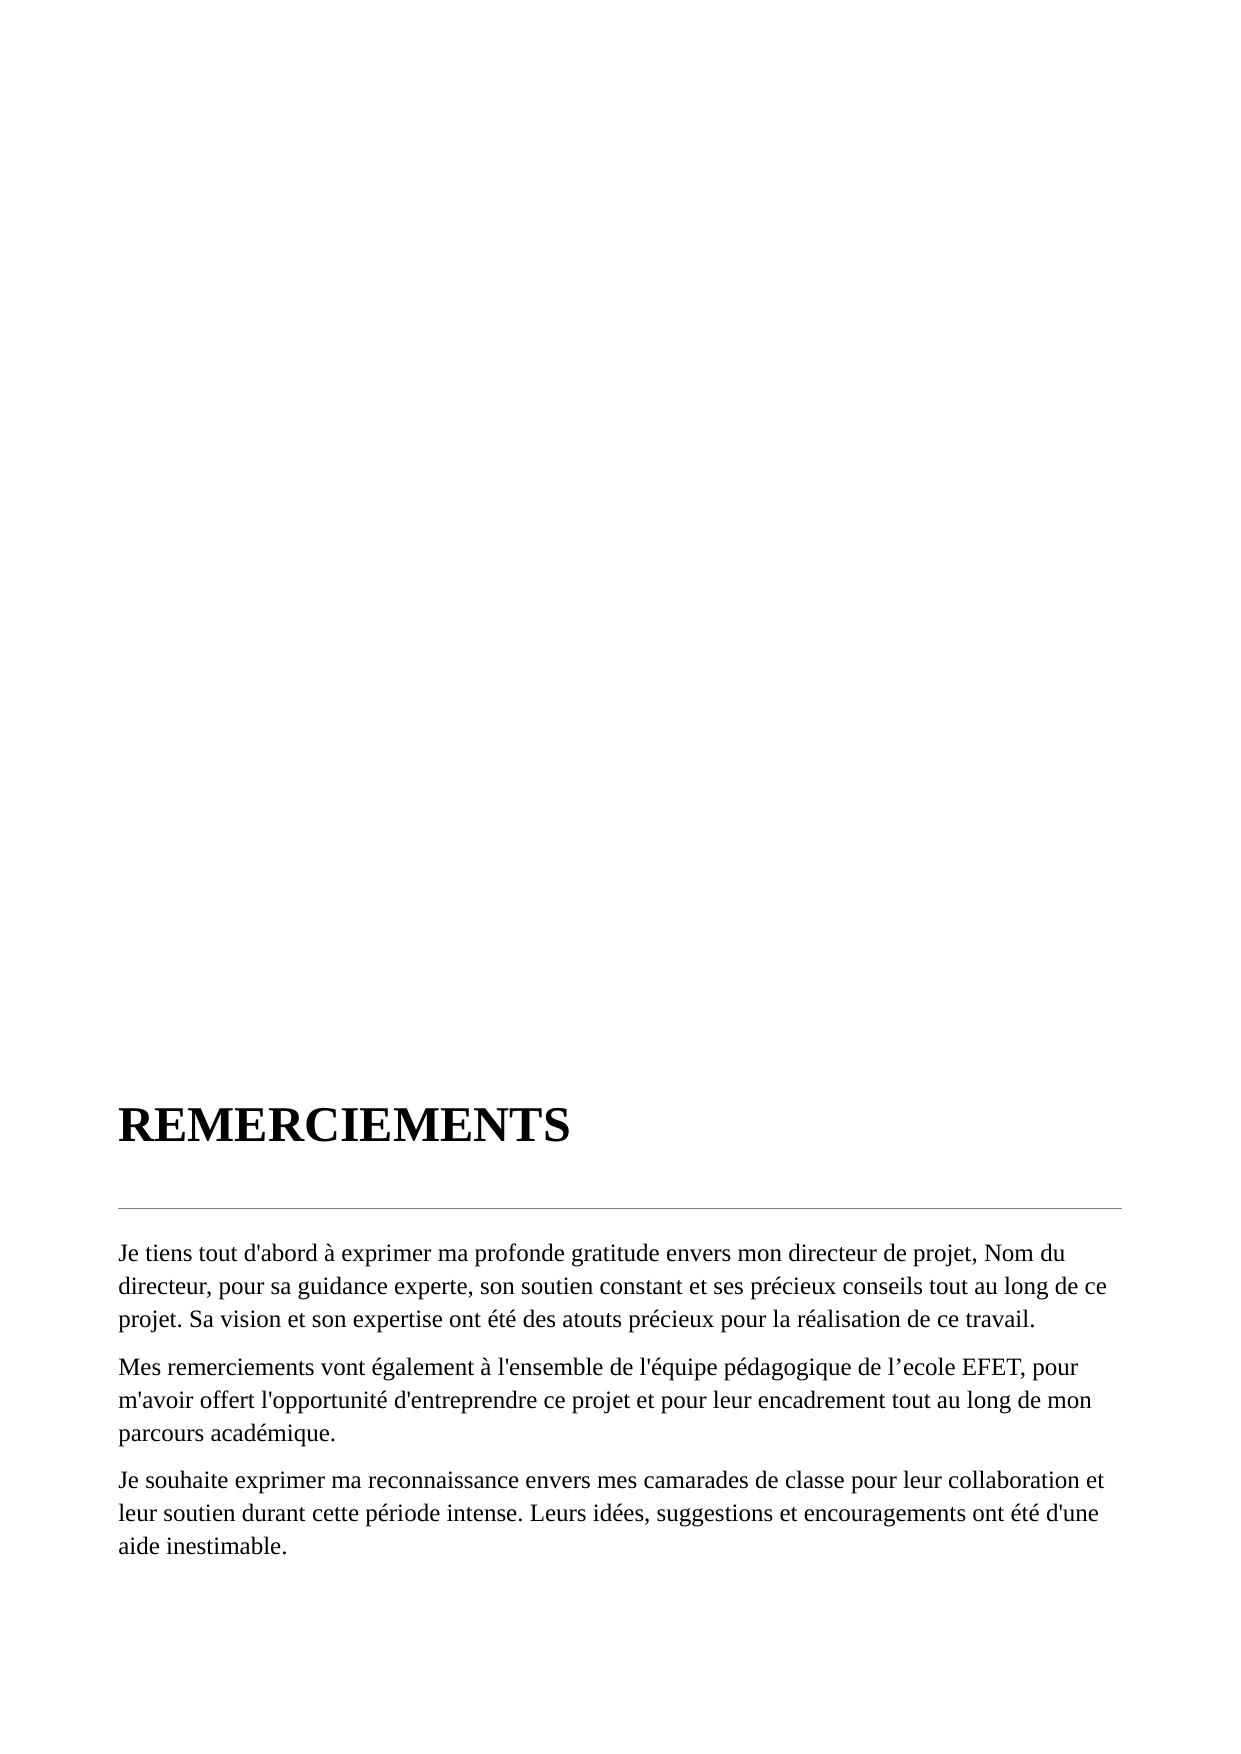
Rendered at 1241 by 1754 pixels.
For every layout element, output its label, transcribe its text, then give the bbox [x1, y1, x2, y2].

text Je souhaite exprimer ma reconnaissance envers mes camarades de classe pour leur collaboration et leur soutien durant cette période intense. Leurs idées, suggestions et encouragements ont été d'une aide inestimable. [118, 1465, 1122, 1560]
text Je tiens tout d'abord à exprimer ma profonde gratitude envers mon directeur de projet, Nom du directeur, pour sa guidance experte, son soutien constant et ses précieux conseils tout au long de ce projet. Sa vision et son expertise ont été des atouts précieux pour la réalisation de ce travail. [118, 1238, 1122, 1333]
subtitle REMERCIEMENTS [118, 1095, 1122, 1152]
text Mes remerciements vont également à l'ensemble de l'équipe pédagogique de l’ecole EFET, pour m'avoir offert l'opportunité d'entreprendre ce projet et pour leur encadrement tout au long de mon parcours académique. [118, 1352, 1122, 1446]
